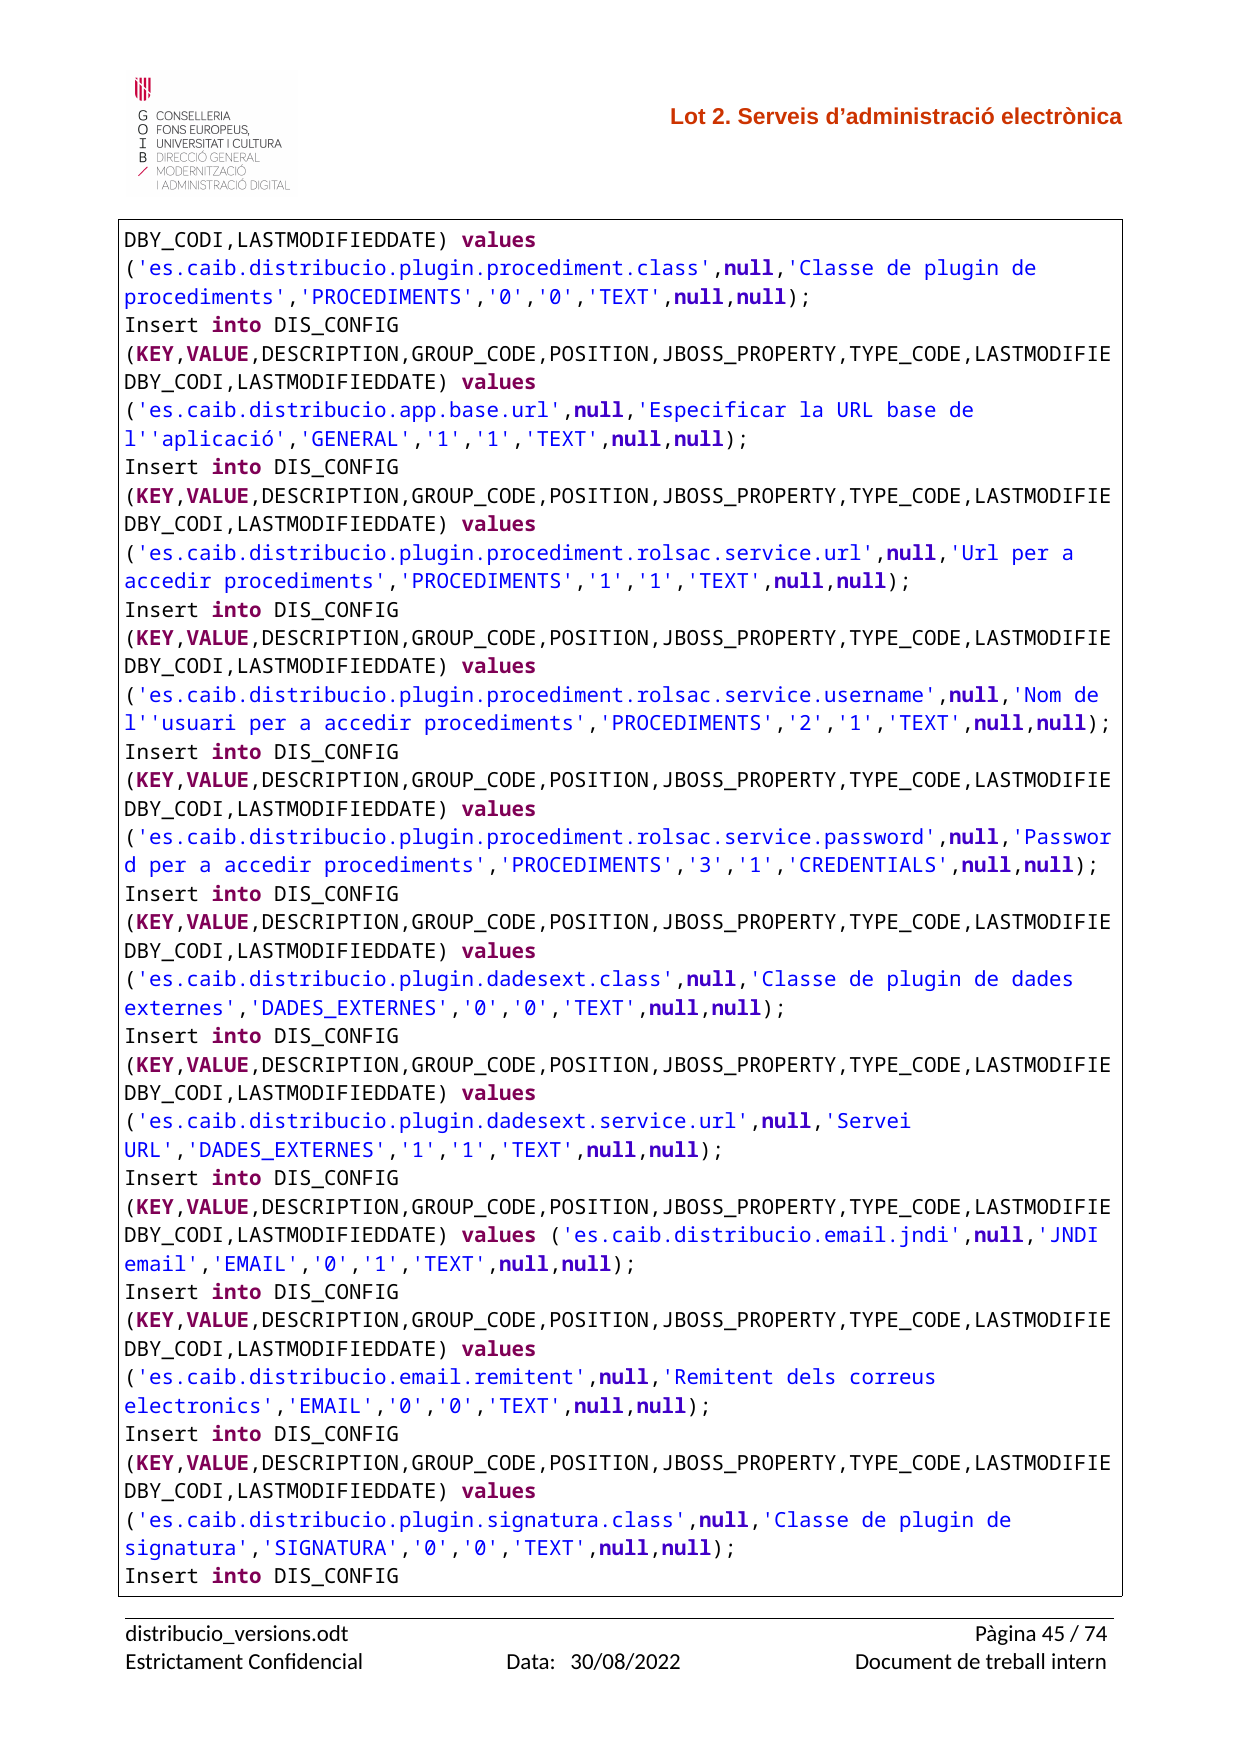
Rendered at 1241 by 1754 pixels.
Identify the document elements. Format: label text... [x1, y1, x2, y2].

picture [126, 70, 299, 197]
table_header DBY_CODI,LASTMODIFIEDDATE) values ('es.caib.distribucio.plugin.procediment.class',null,'Classe de plugin de procediments','PROCEDIMENTS','0','0','TEXT',null,null); Insert into DIS_CONFIG (KEY,VALUE,DESCRIPTION,GROUP_CODE,POSITION,JBOSS_PROPERTY,TYPE_CODE,LASTMODIFIEDBY_CODI,LASTMODIFIEDDATE) values ('es.caib.distribucio.app.base.url',null,'Especificar la URL base de l''aplicació','GENERAL','1','1','TEXT',null,null); Insert into DIS_CONFIG (KEY,VALUE,DESCRIPTION,GROUP_CODE,POSITION,JBOSS_PROPERTY,TYPE_CODE,LASTMODIFIEDBY_CODI,LASTMODIFIEDDATE) values ('es.caib.distribucio.plugin.procediment.rolsac.service.url',null,'Url per a accedir procediments','PROCEDIMENTS','1','1','TEXT',null,null); Insert into DIS_CONFIG (KEY,VALUE,DESCRIPTION,GROUP_CODE,POSITION,JBOSS_PROPERTY,TYPE_CODE,LASTMODIFIEDBY_CODI,LASTMODIFIEDDATE) values ('es.caib.distribucio.plugin.procediment.rolsac.service.username',null,'Nom de l''usuari per a accedir procediments','PROCEDIMENTS','2','1','TEXT',null,null); Insert into DIS_CONFIG (KEY,VALUE,DESCRIPTION,GROUP_CODE,POSITION,JBOSS_PROPERTY,TYPE_CODE,LASTMODIFIEDBY_CODI,LASTMODIFIEDDATE) values ('es.caib.distribucio.plugin.procediment.rolsac.service.password',null,'Password per a accedir procediments','PROCEDIMENTS','3','1','CREDENTIALS',null,null); Insert into DIS_CONFIG (KEY,VALUE,DESCRIPTION,GROUP_CODE,POSITION,JBOSS_PROPERTY,TYPE_CODE,LASTMODIFIEDBY_CODI,LASTMODIFIEDDATE) values ('es.caib.distribucio.plugin.dadesext.class',null,'Classe de plugin de dades externes','DADES_EXTERNES','0','0','TEXT',null,null); Insert into DIS_CONFIG (KEY,VALUE,DESCRIPTION,GROUP_CODE,POSITION,JBOSS_PROPERTY,TYPE_CODE,LASTMODIFIEDBY_CODI,LASTMODIFIEDDATE) values ('es.caib.distribucio.plugin.dadesext.service.url',null,'Servei URL','DADES_EXTERNES','1','1','TEXT',null,null); Insert into DIS_CONFIG (KEY,VALUE,DESCRIPTION,GROUP_CODE,POSITION,JBOSS_PROPERTY,TYPE_CODE,LASTMODIFIEDBY_CODI,LASTMODIFIEDDATE) values ('es.caib.distribucio.email.jndi',null,'JNDI email','EMAIL','0','1','TEXT',null,null); Insert into DIS_CONFIG (KEY,VALUE,DESCRIPTION,GROUP_CODE,POSITION,JBOSS_PROPERTY,TYPE_CODE,LASTMODIFIEDBY_CODI,LASTMODIFIEDDATE) values ('es.caib.distribucio.email.remitent',null,'Remitent dels correus electronics','EMAIL','0','0','TEXT',null,null); Insert into DIS_CONFIG (KEY,VALUE,DESCRIPTION,GROUP_CODE,POSITION,JBOSS_PROPERTY,TYPE_CODE,LASTMODIFIEDBY_CODI,LASTMODIFIEDDATE) values ('es.caib.distribucio.plugin.signatura.class',null,'Classe de plugin de signatura','SIGNATURA','0','0','TEXT',null,null); Insert into DIS_CONFIG [119, 220, 1122, 1596]
